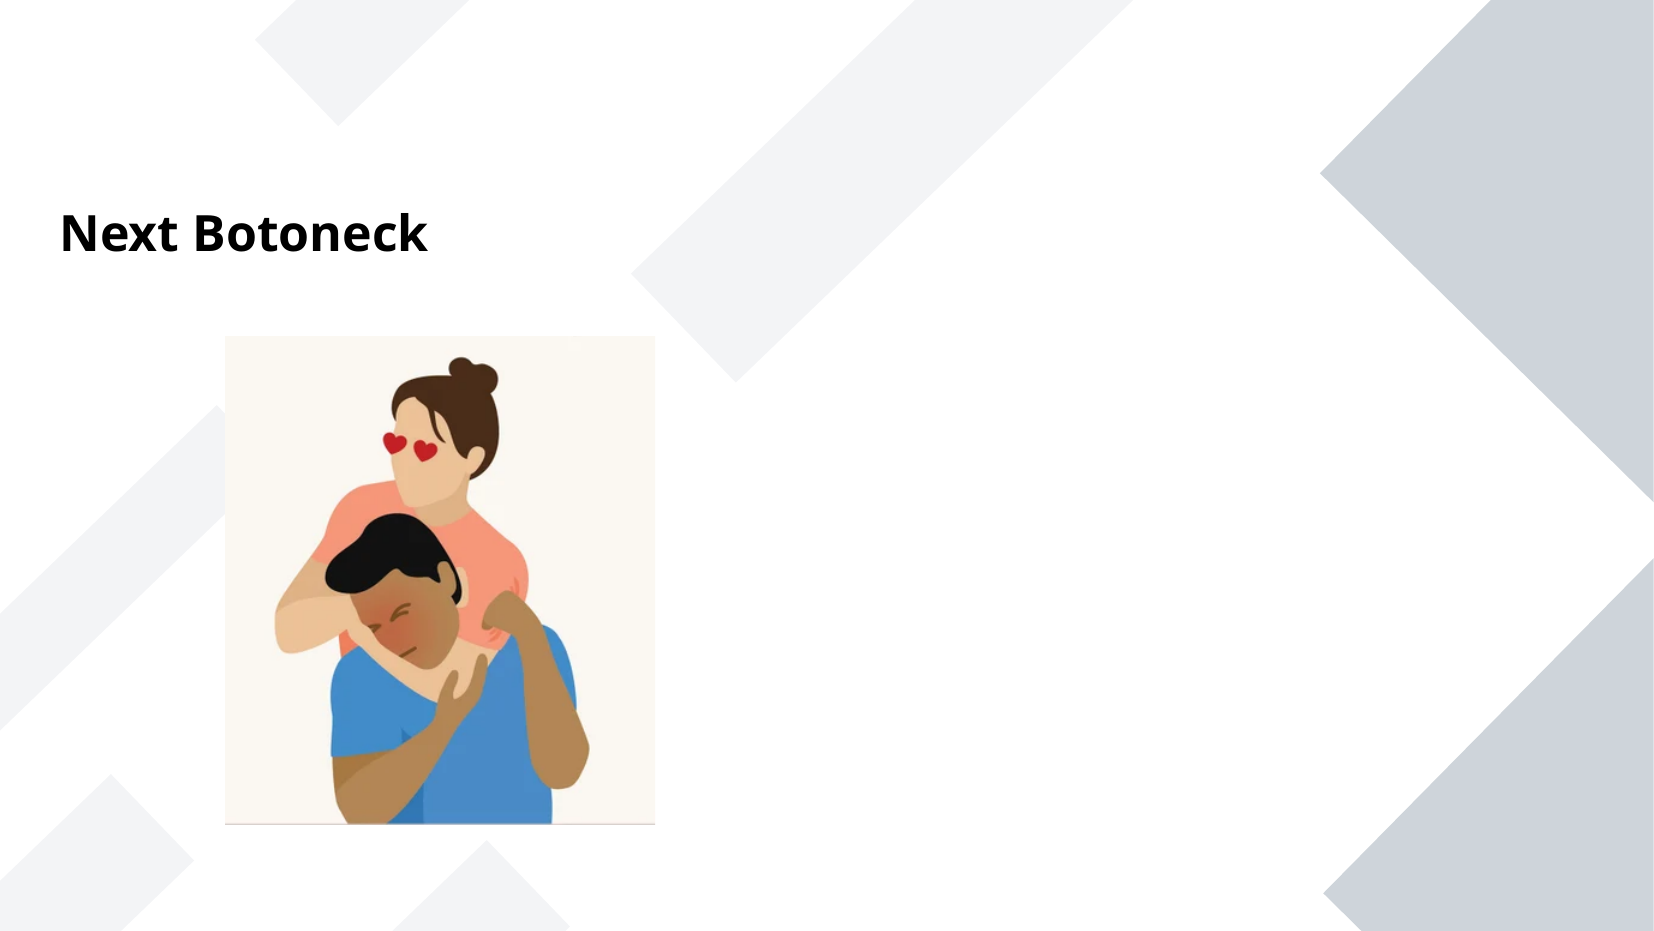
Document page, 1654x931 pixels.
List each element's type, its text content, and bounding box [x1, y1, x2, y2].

picture [225, 336, 656, 826]
text_box Next Botoneck [45, 193, 1276, 301]
